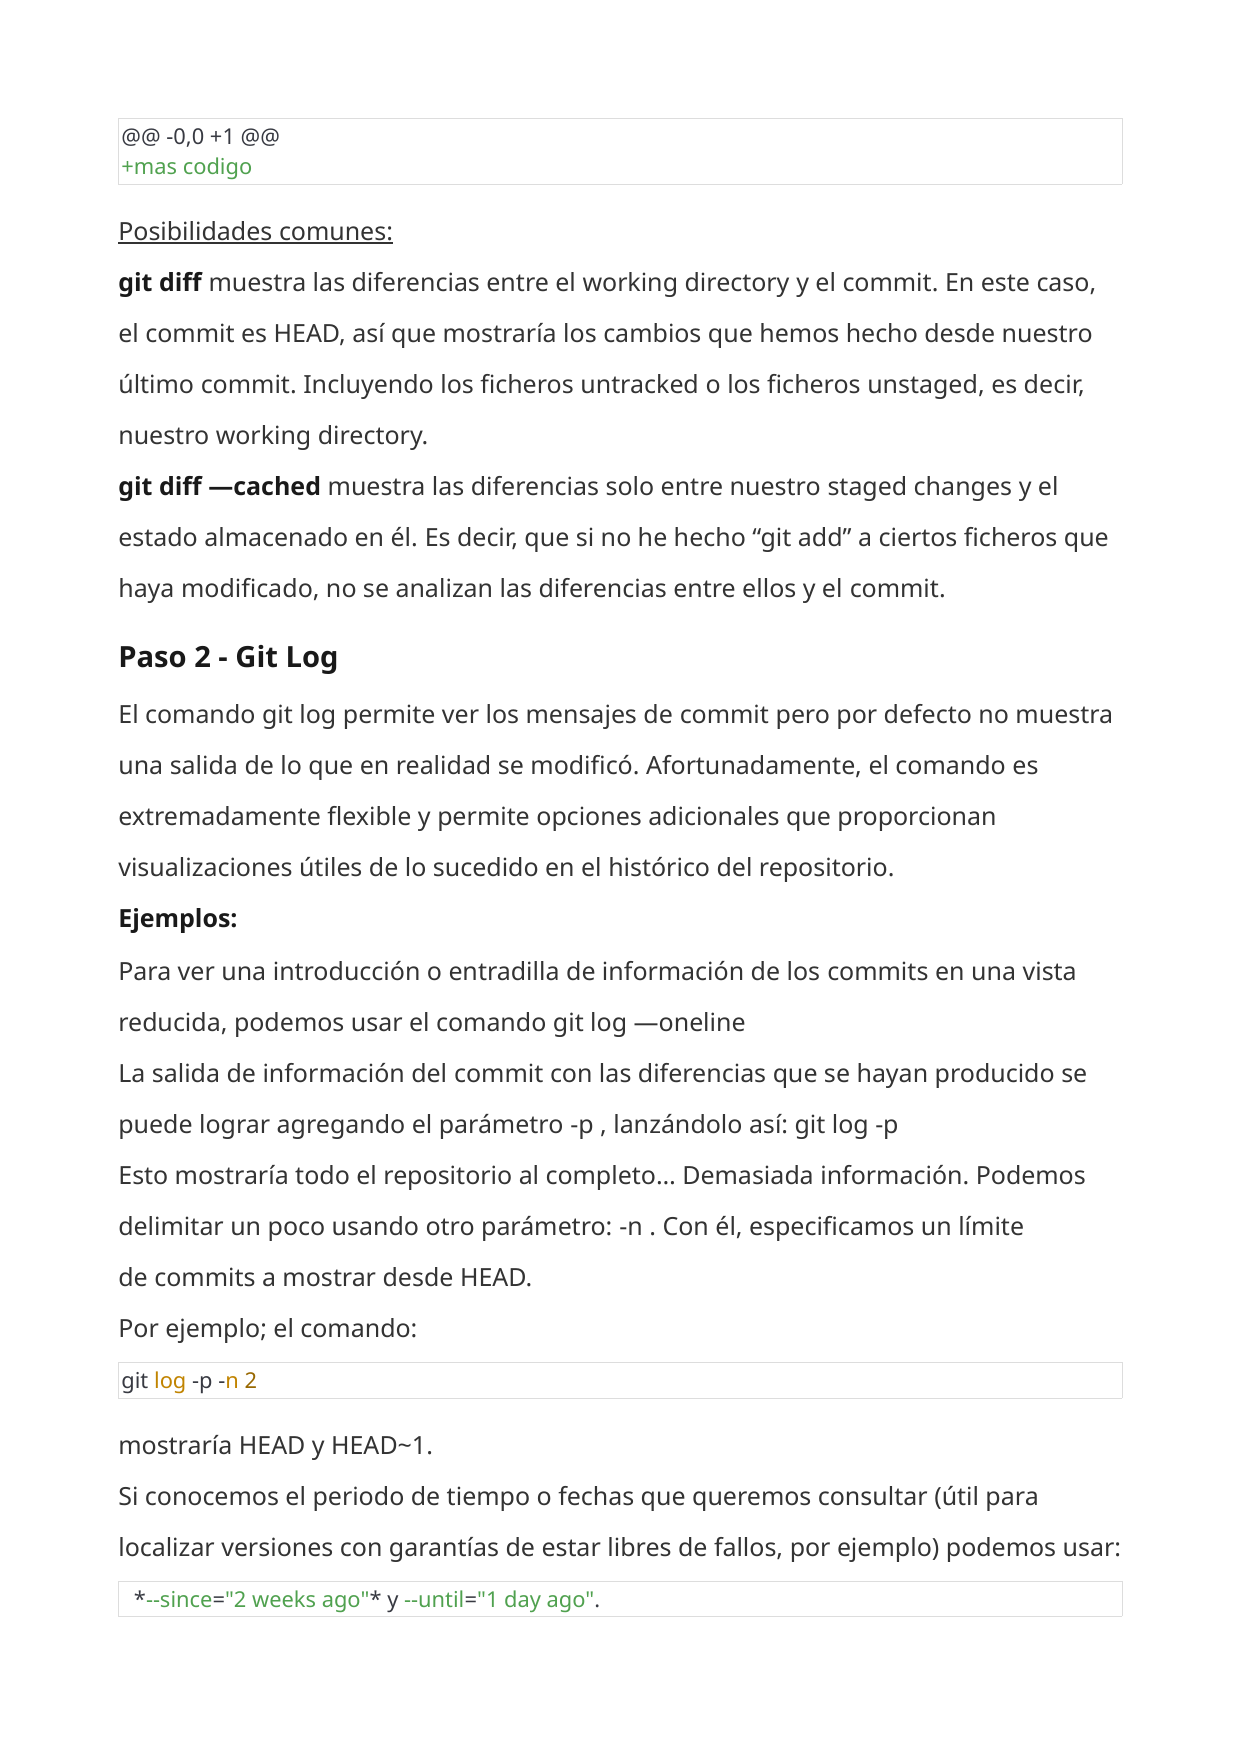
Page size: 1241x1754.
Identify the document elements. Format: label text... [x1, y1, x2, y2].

subtitle Paso 2 - Git Log [118, 636, 1122, 676]
text Para ver una introducción o entradilla de información de los commits en una vista reducida, podemos usar el comando git log —oneline [118, 954, 1122, 1039]
text *--since="2 weeks ago"* y --until="1 day ago". [119, 1582, 1122, 1616]
subtitle Ejemplos: [118, 900, 1122, 934]
text @@ -0,0 +1 @@ [119, 119, 1122, 148]
text Si conocemos el periodo de tiempo o fechas que queremos consultar (útil para localizar versiones con garantías de estar libres de fallos, por ejemplo) podemos usar: [118, 1478, 1122, 1563]
text mostraría HEAD y HEAD~1. [118, 1427, 1122, 1461]
text Posibilidades comunes: git diff muestra las diferencias entre el working directory y el commit. En este caso, el commit es HEAD, así que mostraría los cambios que hemos hecho desde nuestro último commit. Incluyendo los ficheros untracked o los ficheros unstaged, es decir, nuestro working directory. [118, 213, 1122, 451]
text git log -p -n 2 [119, 1363, 1122, 1398]
text +mas codigo [119, 148, 1122, 184]
text Esto mostraría todo el repositorio al completo… Demasiada información. Podemos delimitar un poco usando otro parámetro: -n . Con él, especificamos un límite de commits a mostrar desde HEAD. [118, 1158, 1122, 1294]
text La salida de información del commit con las diferencias que se hayan producido se puede lograr agregando el parámetro -p , lanzándolo así: git log -p [118, 1056, 1122, 1141]
text El comando git log permite ver los mensajes de commit pero por defecto no muestra una salida de lo que en realidad se modificó. Afortunadamente, el comando es extremadamente flexible y permite opciones adicionales que proporcionan visualizaciones útiles de lo sucedido en el histórico del repositorio. [118, 696, 1122, 883]
text Por ejemplo; el comando: [118, 1311, 1122, 1345]
text git diff —cached muestra las diferencias solo entre nuestro staged changes y el estado almacenado en él. Es decir, que si no he hecho “git add” a ciertos ficheros que haya modificado, no se analizan las diferencias entre ellos y el commit. [118, 468, 1122, 604]
